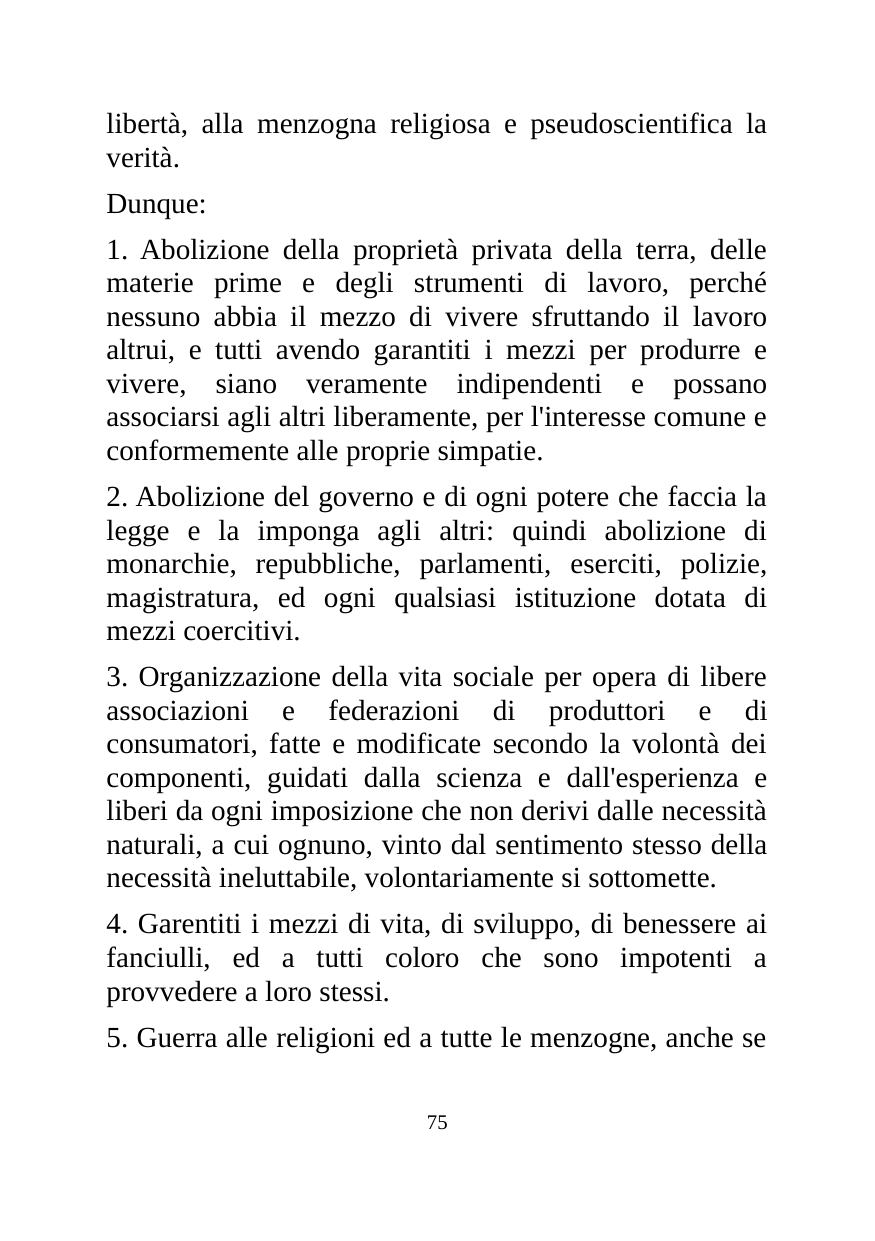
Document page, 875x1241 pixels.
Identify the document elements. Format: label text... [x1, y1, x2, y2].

text 1. Abolizione della proprietà privata della terra, delle materie prime e degli strumenti di lavoro, perché nessuno abbia il mezzo di vivere sfruttando il lavoro altrui, e tutti avendo garantiti i mezzi per produrre e vivere, siano veramente indipendenti e possano associarsi agli altri liberamente, per l'interesse comune e conformemente alle proprie simpatie. [106, 232, 768, 467]
text libertà, alla menzogna religiosa e pseudoscientifica la verità. [106, 106, 768, 173]
text 2. Abolizione del governo e di ogni potere che faccia la legge e la imponga agli altri: quindi abolizione di monarchie, repubbliche, parlamenti, eserciti, polizie, magistratura, ed ogni qualsiasi istituzione dotata di mezzi coercitivi. [106, 479, 768, 647]
text 5. Guerra alle religioni ed a tutte le menzogne, anche se [106, 1020, 768, 1053]
text 3. Organizzazione della vita sociale per opera di libere associazioni e federazioni di produttori e di consumatori, fatte e modificate secondo la volontà dei componenti, guidati dalla scienza e dall'esperienza e liberi da ogni imposizione che non derivi dalle necessità naturali, a cui ognuno, vinto dal sentimento stesso della necessità ineluttabile, volontariamente si sottomette. [106, 659, 768, 894]
text 4. Garentiti i mezzi di vita, di sviluppo, di benessere ai fanciulli, ed a tutti coloro che sono impotenti a provvedere a loro stessi. [106, 907, 768, 1007]
text Dunque: [106, 186, 768, 219]
